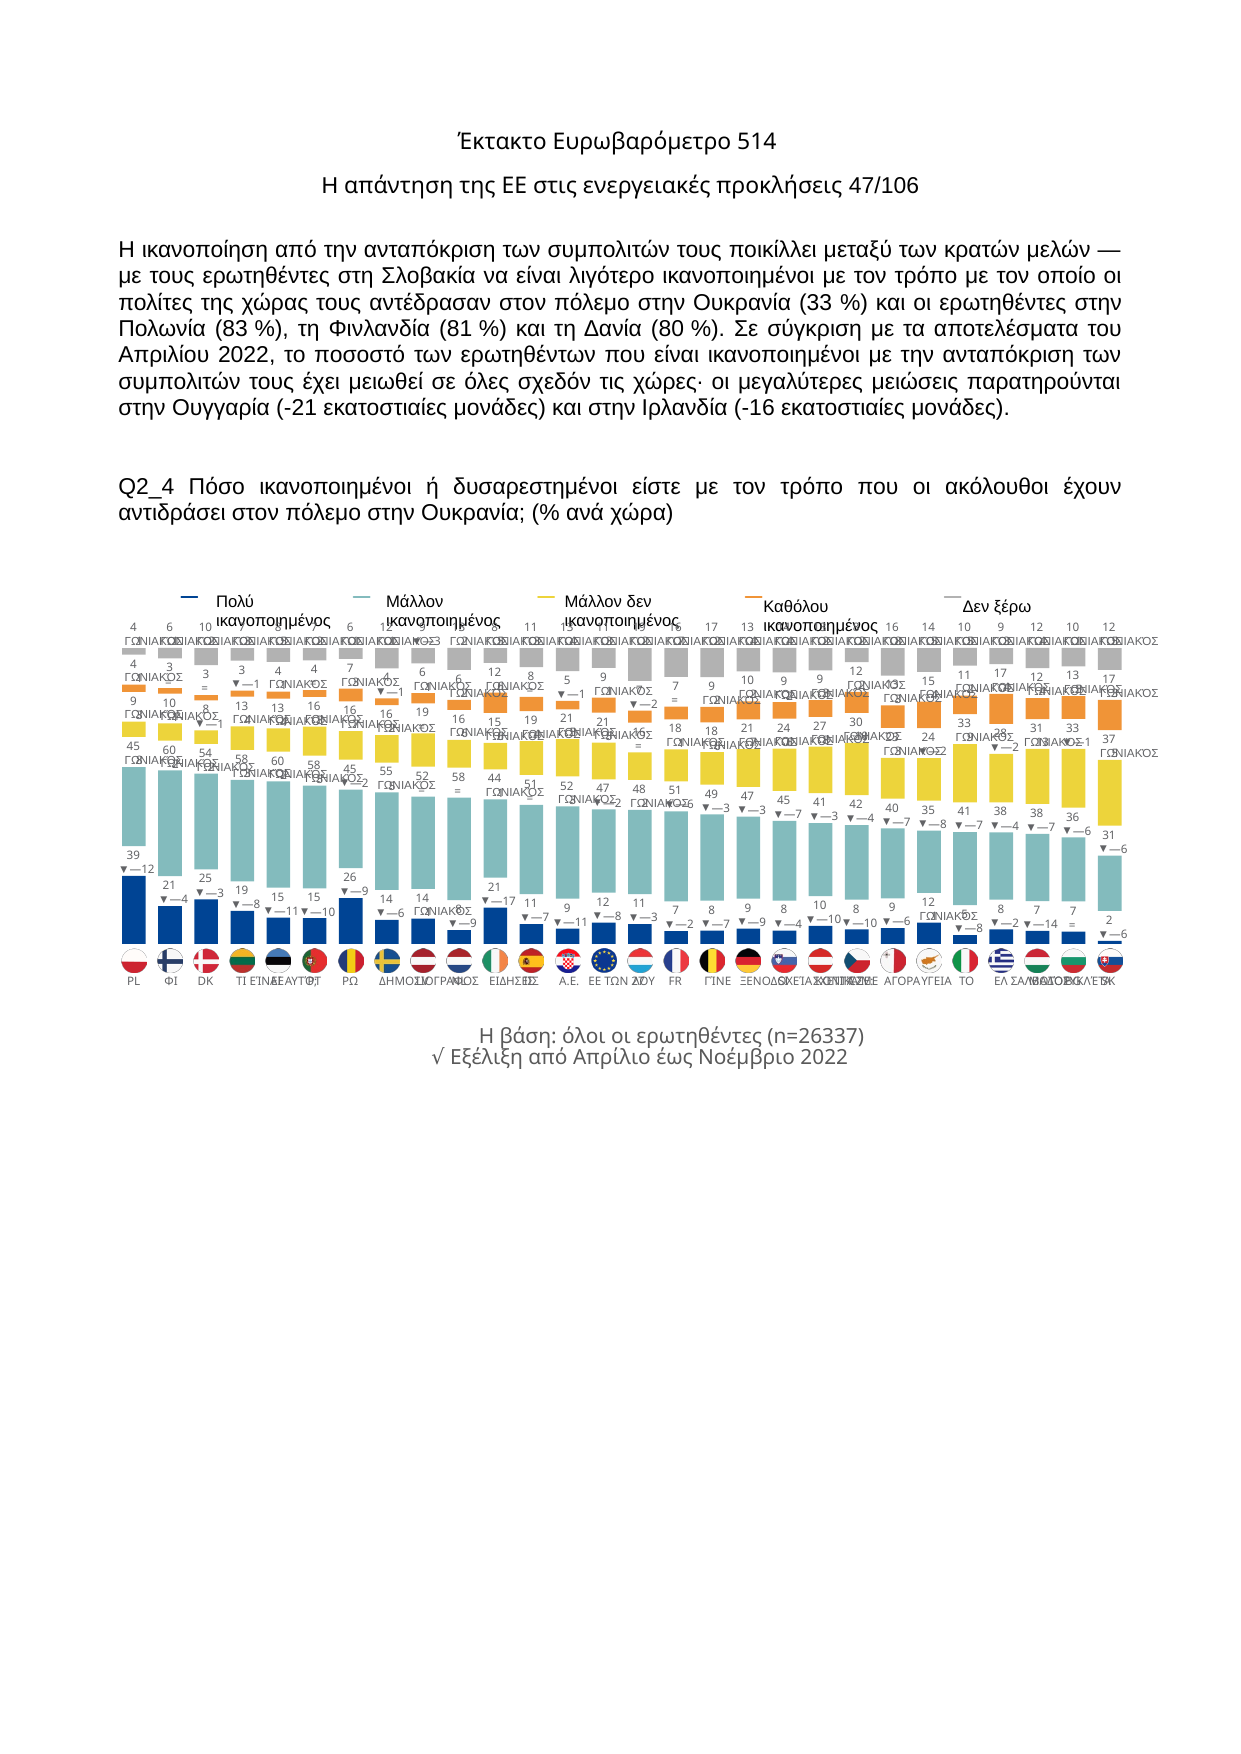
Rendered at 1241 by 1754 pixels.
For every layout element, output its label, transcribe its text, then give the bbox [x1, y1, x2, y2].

picture [157, 948, 183, 973]
picture [410, 948, 436, 973]
picture [771, 948, 797, 973]
picture [193, 948, 219, 973]
picture [699, 948, 725, 973]
picture [1024, 948, 1050, 973]
picture [663, 948, 689, 973]
picture [591, 948, 617, 973]
picture [808, 948, 833, 973]
picture [555, 948, 581, 973]
picture [338, 948, 364, 973]
picture [916, 948, 942, 973]
picture [446, 948, 472, 973]
picture [229, 948, 255, 973]
picture [482, 948, 508, 973]
picture [880, 948, 906, 973]
picture [374, 948, 400, 973]
picture [844, 948, 870, 973]
text Q2_4 Πόσο ικανοποιημένοι ή δυσαρεστημένοι είστε με τον τρόπο που οι ακόλουθοι έχουν αντιδράσει στον πόλεμο στην Ουκρανία; (% ανά χώρα) [118, 473, 1122, 525]
picture [265, 948, 291, 973]
picture [302, 948, 327, 973]
picture [627, 948, 653, 973]
picture [1097, 948, 1123, 973]
picture [1061, 948, 1086, 973]
text Η ικανοποίηση από την ανταπόκριση των συμπολιτών τους ποικίλλει μεταξύ των κρατών μελών — με τους ερωτηθέντες στη Σλοβακία να είναι λιγότερο ικανοποιημένοι με τον τρόπο με τον οποίο οι πολίτες της χώρας τους αντέδρασαν στον πόλεμο στην Ουκρανία (33 %) και οι ερωτηθέντες στην Πολωνία (83 %), τη Φινλανδία (81 %) και τη Δανία (80 %). Σε σύγκριση με τα αποτελέσματα του Απριλίου 2022, το ποσοστό των ερωτηθέντων που είναι ικανοποιημένοι με την ανταπόκριση των συμπολιτών τους έχει μειωθεί σε όλες σχεδόν τις χώρες· οι μεγαλύτερες μειώσεις παρατηρούνται στην Ουγγαρία (-21 εκατοστιαίες μονάδες) και στην Ιρλανδία (-16 εκατοστιαίες μονάδες). [118, 236, 1122, 420]
picture [121, 948, 147, 973]
picture [735, 948, 761, 973]
picture [952, 948, 978, 973]
picture [988, 948, 1014, 973]
picture [518, 948, 544, 973]
